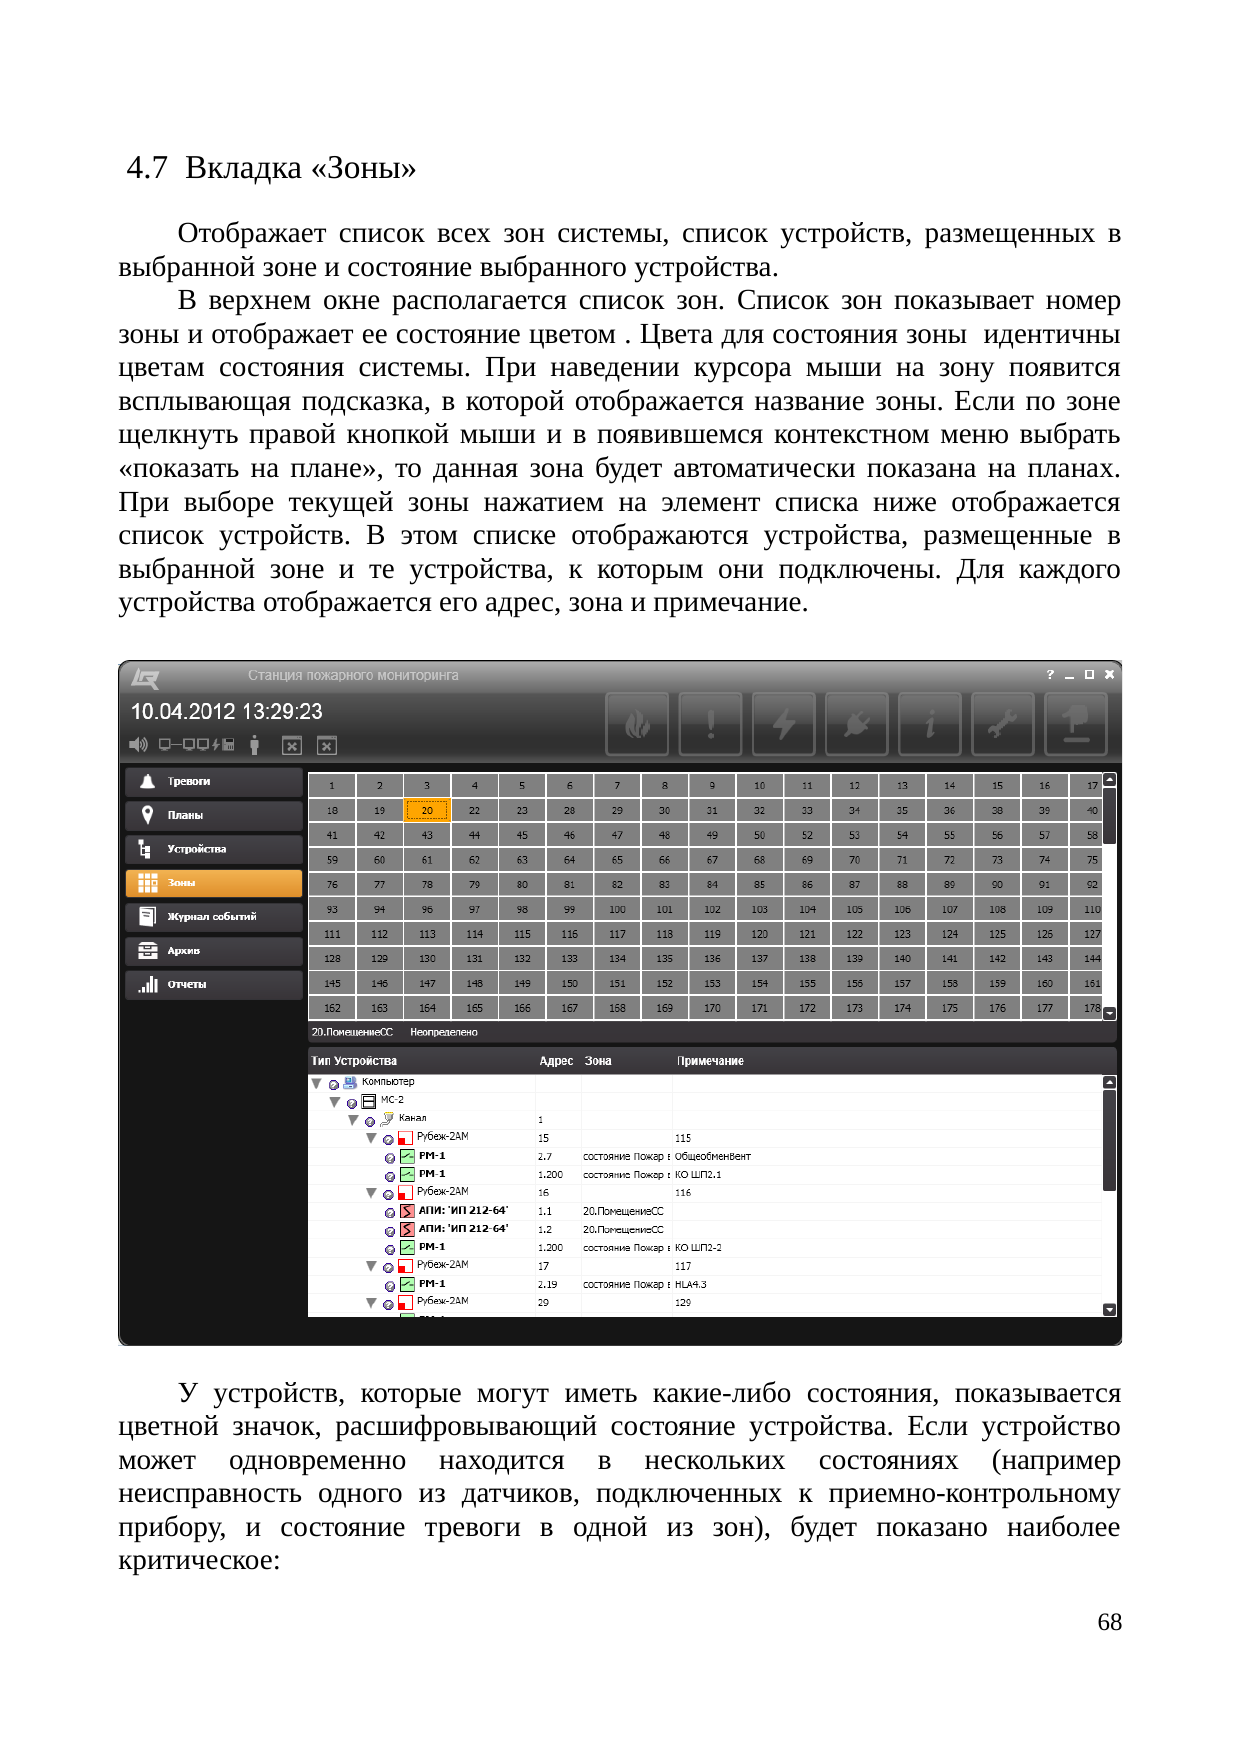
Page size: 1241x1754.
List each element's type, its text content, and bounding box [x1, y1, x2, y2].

text Отображает список всех зон системы, список устройств, размещенных в выбранной зоне и состояние выбранного устройства. [118, 215, 1122, 282]
text У устройств, которые могут иметь какие-либо состояния, показывается цветной значок, расшифровывающий состояние устройства. Если устройство может одновременно находится в нескольких состояниях (например неисправность одного из датчиков, подключенных к приемно-контрольному прибору, и состояние тревоги в одной из зон), будет показано наиболее критическое: [118, 1346, 1122, 1576]
subtitle Вкладка «Зоны» [118, 148, 1122, 186]
picture [118, 660, 1123, 1346]
text В верхнем окне располагается список зон. Список зон показывает номер зоны и отображает ее состояние цветом . Цвета для состояния зоны идентичны цветам состояния системы. При наведении курсора мыши на зону появится всплывающая подсказка, в которой отображается название зоны. Если по зоне щелкнуть правой кнопкой мыши и в появившемся контекстном меню выбрать «показать на плане», то данная зона будет автоматически показана на планах. При выборе текущей зоны нажатием на элемент списка ниже отображается список устройств. В этом списке отображаются устройства, размещенные в выбранной зоне и те устройства, к которым они подключены. Для каждого устройства отображается его адрес, зона и примечание. [118, 282, 1122, 618]
text [118, 618, 1122, 660]
